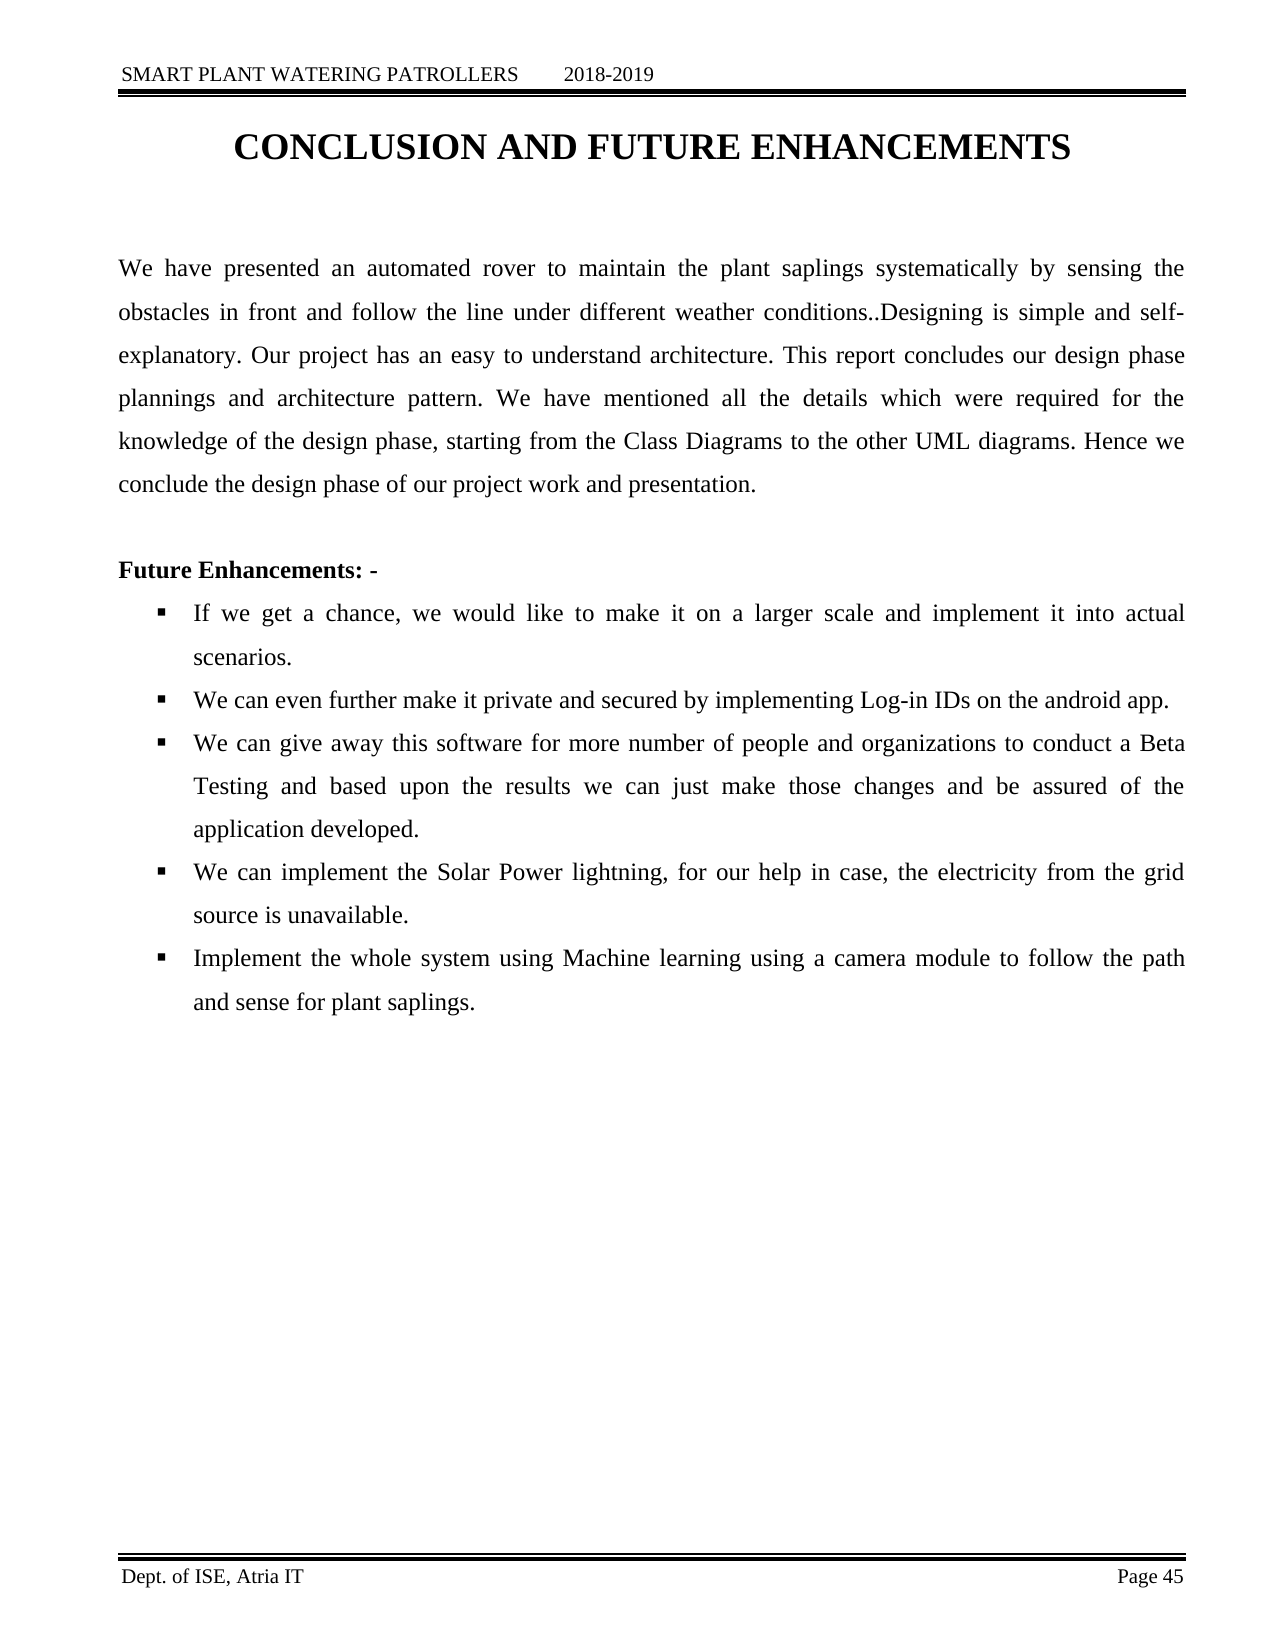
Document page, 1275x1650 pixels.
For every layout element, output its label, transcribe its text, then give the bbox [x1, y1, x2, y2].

text Future Enhancements: - [118, 555, 1186, 584]
list We can give away this software for more number of people and organizations to conduct a Beta Testing and based upon the results we can just make those changes and be assured of the application developed. [156, 728, 1186, 843]
list We can even further make it private and secured by implementing Log-in IDs on the android app. [156, 685, 1186, 713]
text We have presented an automated rover to maintain the plant saplings systematically by sensing the obstacles in front and follow the line under different weather conditions..Designing is simple and self-explanatory. Our project has an easy to understand architecture. This report concludes our design phase plannings and architecture pattern. We have mentioned all the details which were required for the knowledge of the design phase, starting from the Class Diagrams to the other UML diagrams. Hence we conclude the design phase of our project work and presentation. [118, 253, 1186, 498]
text CONCLUSION AND FUTURE ENHANCEMENTS [118, 124, 1186, 167]
list We can implement the Solar Power lightning, for our help in case, the electricity from the grid source is unavailable. [156, 857, 1186, 929]
list If we get a chance, we would like to make it on a larger scale and implement it into actual scenarios. [156, 598, 1186, 670]
list Implement the whole system using Machine learning using a camera module to follow the path and sense for plant saplings. [156, 943, 1186, 1015]
